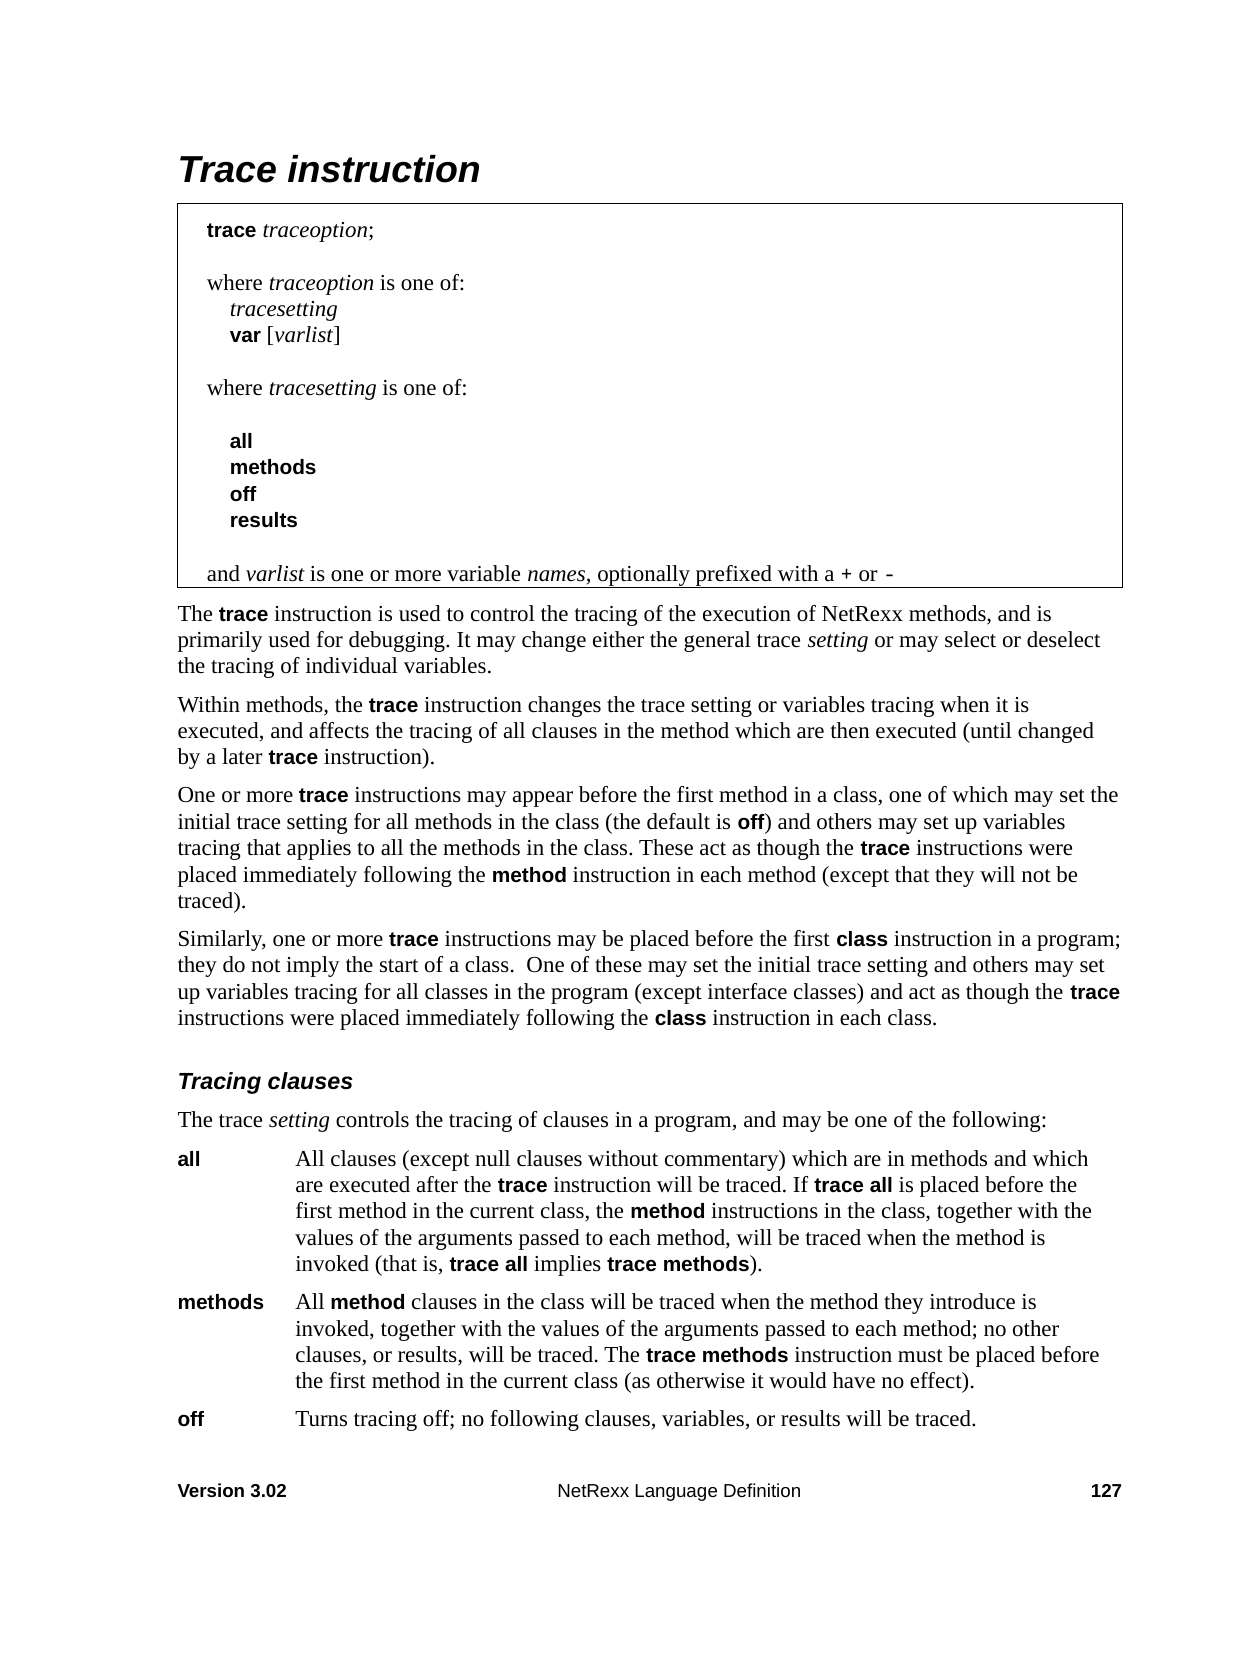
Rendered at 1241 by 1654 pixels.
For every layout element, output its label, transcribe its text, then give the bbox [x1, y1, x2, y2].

table_header all [177, 1145, 295, 1288]
table_cell off [177, 1405, 295, 1443]
subtitle Trace instruction [177, 148, 1122, 191]
text The trace setting controls the tracing of clauses in a program, and may be one of the following: [177, 1107, 1122, 1133]
table_cell Turns tracing off; no following clauses, variables, or results will be traced. [295, 1405, 1122, 1443]
text The trace instruction is used to control the tracing of the execution of NetRexx methods, and is primarily used for debugging. It may change either the general trace setting or may select or deselect the tracing of individual variables. [177, 600, 1122, 679]
subtitle Tracing clauses [177, 1067, 1122, 1094]
table_cell All method clauses in the class will be traced when the method they introduce is invoked, together with the values of the arguments passed to each method; no other clauses, or results, will be traced. The trace methods instruction must be placed before the first method in the current class (as otherwise it would have no effect). [295, 1288, 1122, 1405]
table_header All clauses (except null clauses without commentary) which are in methods and which are executed after the trace instruction will be traced. If trace all is placed before the first method in the current class, the method instructions in the class, together with the values of the arguments passed to each method, will be traced when the method is invoked (that is, trace all implies trace methods). [295, 1145, 1122, 1288]
text Within methods, the trace instruction changes the trace setting or variables tracing when it is executed, and affects the tracing of all clauses in the method which are then executed (until changed by a later trace instruction). [177, 691, 1122, 770]
text Similarly, one or more trace instructions may be placed before the first class instruction in a program; they do not imply the start of a class. One of these may set the initial trace setting and others may set up variables tracing for all classes in the program (except interface classes) and act as though the trace instructions were placed immediately following the class instruction in each class. [177, 925, 1122, 1031]
table_cell methods [177, 1288, 295, 1405]
table_header trace traceoption; where traceoption is one of: tracesetting var [varlist] where tracesetting is one of: all methods off results and varlist is one or more variable names, optionally prefixed with a + or - [178, 204, 1122, 587]
text One or more trace instructions may appear before the first method in a class, one of which may set the initial trace setting for all methods in the class (the default is off) and others may set up variables tracing that applies to all the methods in the class. These act as though the trace instructions were placed immediately following the method instruction in each method (except that they will not be traced). [177, 782, 1122, 913]
